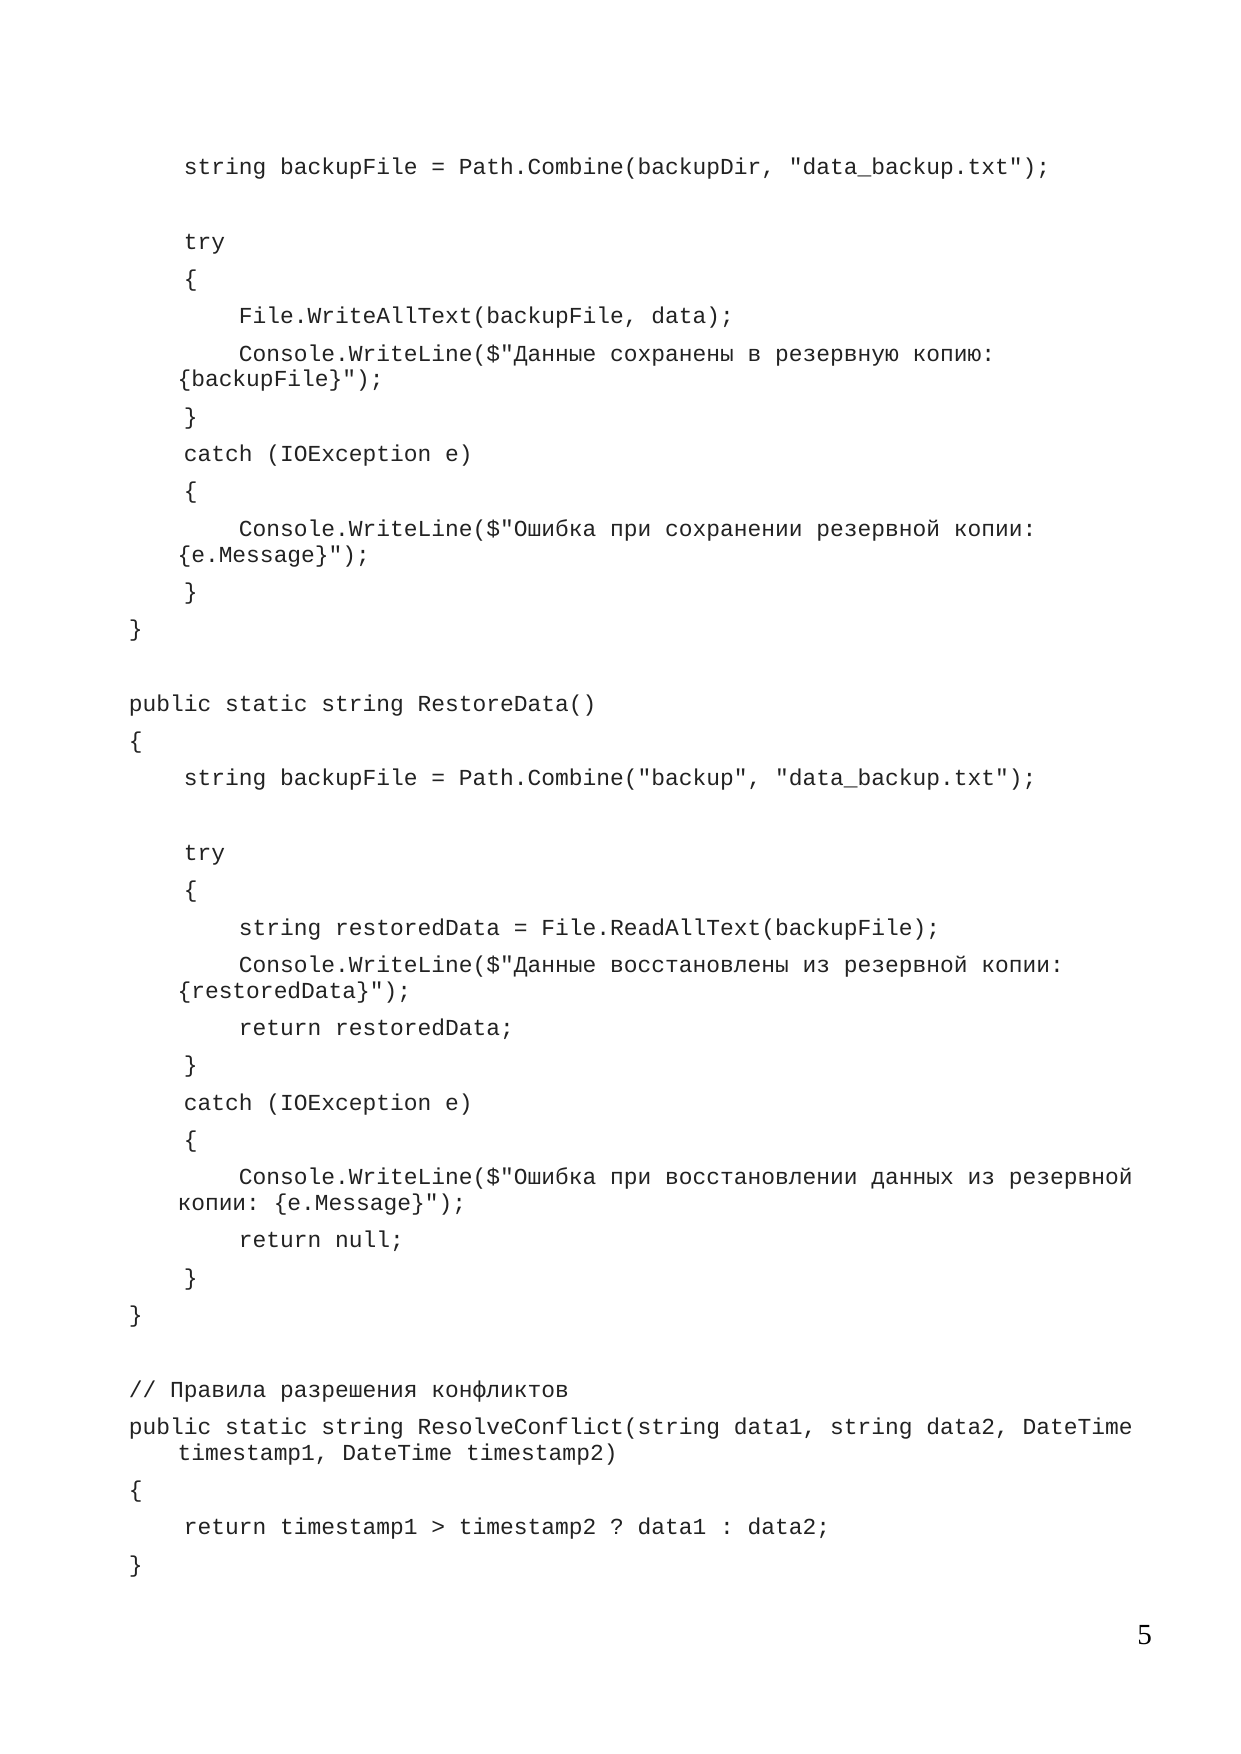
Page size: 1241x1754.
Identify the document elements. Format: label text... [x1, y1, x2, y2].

text { [74, 878, 1152, 904]
text } [74, 580, 1152, 606]
text { [74, 480, 1152, 506]
text string backupFile = Path.Combine("backup", "data_backup.txt"); [74, 767, 1152, 793]
text { [74, 267, 1152, 293]
text } [74, 1266, 1152, 1292]
text public static string ResolveConflict(string data1, string data2, DateTime timestamp1, DateTime timestamp2) [74, 1415, 1152, 1467]
text Console.WriteLine($"Ошибка при восстановлении данных из резервной копии: {e.Message}"); [74, 1166, 1152, 1217]
text Console.WriteLine($"Данные восстановлены из резервной копии: {restoredData}"); [74, 953, 1152, 1005]
text return restoredData; [74, 1016, 1152, 1042]
text Console.WriteLine($"Данные сохранены в резервную копию: {backupFile}"); [74, 342, 1152, 394]
text return null; [74, 1229, 1152, 1255]
text { [74, 729, 1152, 755]
text } [74, 1303, 1152, 1329]
text string restoredData = File.ReadAllText(backupFile); [74, 916, 1152, 942]
text public static string RestoreData() [74, 692, 1152, 718]
text try [74, 841, 1152, 867]
text return timestamp1 > timestamp2 ? data1 : data2; [74, 1516, 1152, 1542]
text } [74, 1054, 1152, 1079]
text } [74, 617, 1152, 643]
text // Правила разрешения конфликтов [74, 1378, 1152, 1404]
text } [74, 1553, 1152, 1579]
text { [74, 1128, 1152, 1154]
text string backupFile = Path.Combine(backupDir, "data_backup.txt"); [74, 155, 1152, 181]
text } [74, 405, 1152, 431]
text catch (IOException e) [74, 442, 1152, 468]
text File.WriteAllText(backupFile, data); [74, 304, 1152, 331]
text Console.WriteLine($"Ошибка при сохранении резервной копии: {e.Message}"); [74, 517, 1152, 569]
text catch (IOException e) [74, 1091, 1152, 1117]
text try [74, 230, 1152, 256]
text { [74, 1478, 1152, 1504]
